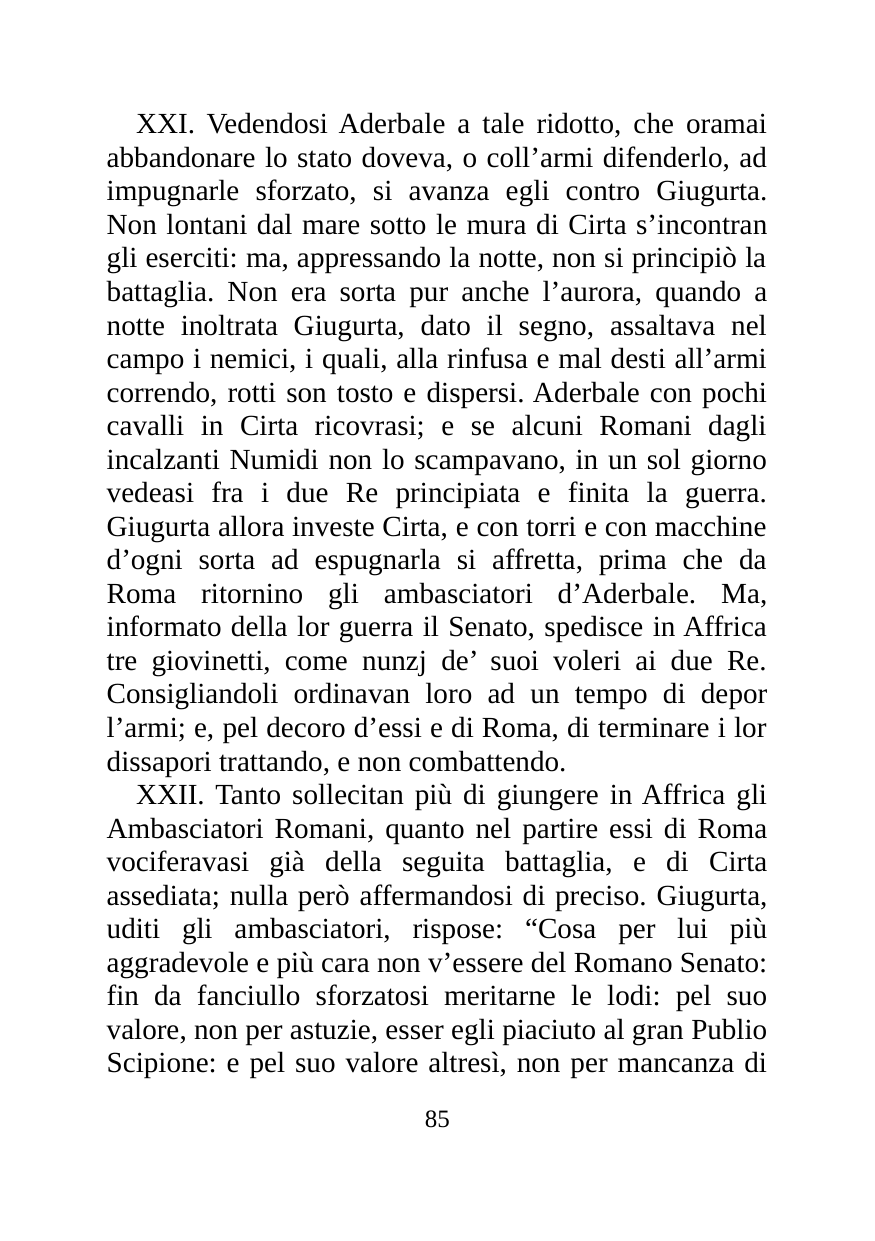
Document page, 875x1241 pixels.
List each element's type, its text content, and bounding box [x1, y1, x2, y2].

text XXI. Vedendosi Aderbale a tale ridotto, che oramai abbandonare lo stato doveva, o coll’armi difenderlo, ad impugnarle sforzato, si avanza egli contro Giugurta. Non lontani dal mare sotto le mura di Cirta s’incontran gli eserciti: ma, appressando la notte, non si principiò la battaglia. Non era sorta pur anche l’aurora, quando a notte inoltrata Giugurta, dato il segno, assaltava nel campo i nemici, i quali, alla rinfusa e mal desti all’armi correndo, rotti son tosto e dispersi. Aderbale con pochi cavalli in Cirta ricovrasi; e se alcuni Romani dagli incalzanti Numidi non lo scampavano, in un sol giorno vedeasi fra i due Re principiata e finita la guerra. Giugurta allora investe Cirta, e con torri e con macchine d’ogni sorta ad espugnarla si affretta, prima che da Roma ritornino gli ambasciatori d’Aderbale. Ma, informato della lor guerra il Senato, spedisce in Affrica tre giovinetti, come nunzj de’ suoi voleri ai due Re. Consigliandoli ordinavan loro ad un tempo di depor l’armi; e, pel decoro d’essi e di Roma, di terminare i lor dissapori trattando, e non combattendo. [106, 106, 768, 777]
text XXII. Tanto sollecitan più di giungere in Affrica gli Ambasciatori Romani, quanto nel partire essi di Roma vociferavasi già della seguita battaglia, e di Cirta assediata; nulla però affermandosi di preciso. Giugurta, uditi gli ambasciatori, rispose: “Cosa per lui più aggradevole e più cara non v’essere del Romano Senato: fin da fanciullo sforzatosi meritarne le lodi: pel suo valore, non per astuzie, esser egli piaciuto al gran Publio Scipione: e pel suo valore altresì, non per mancanza di [106, 777, 768, 1079]
